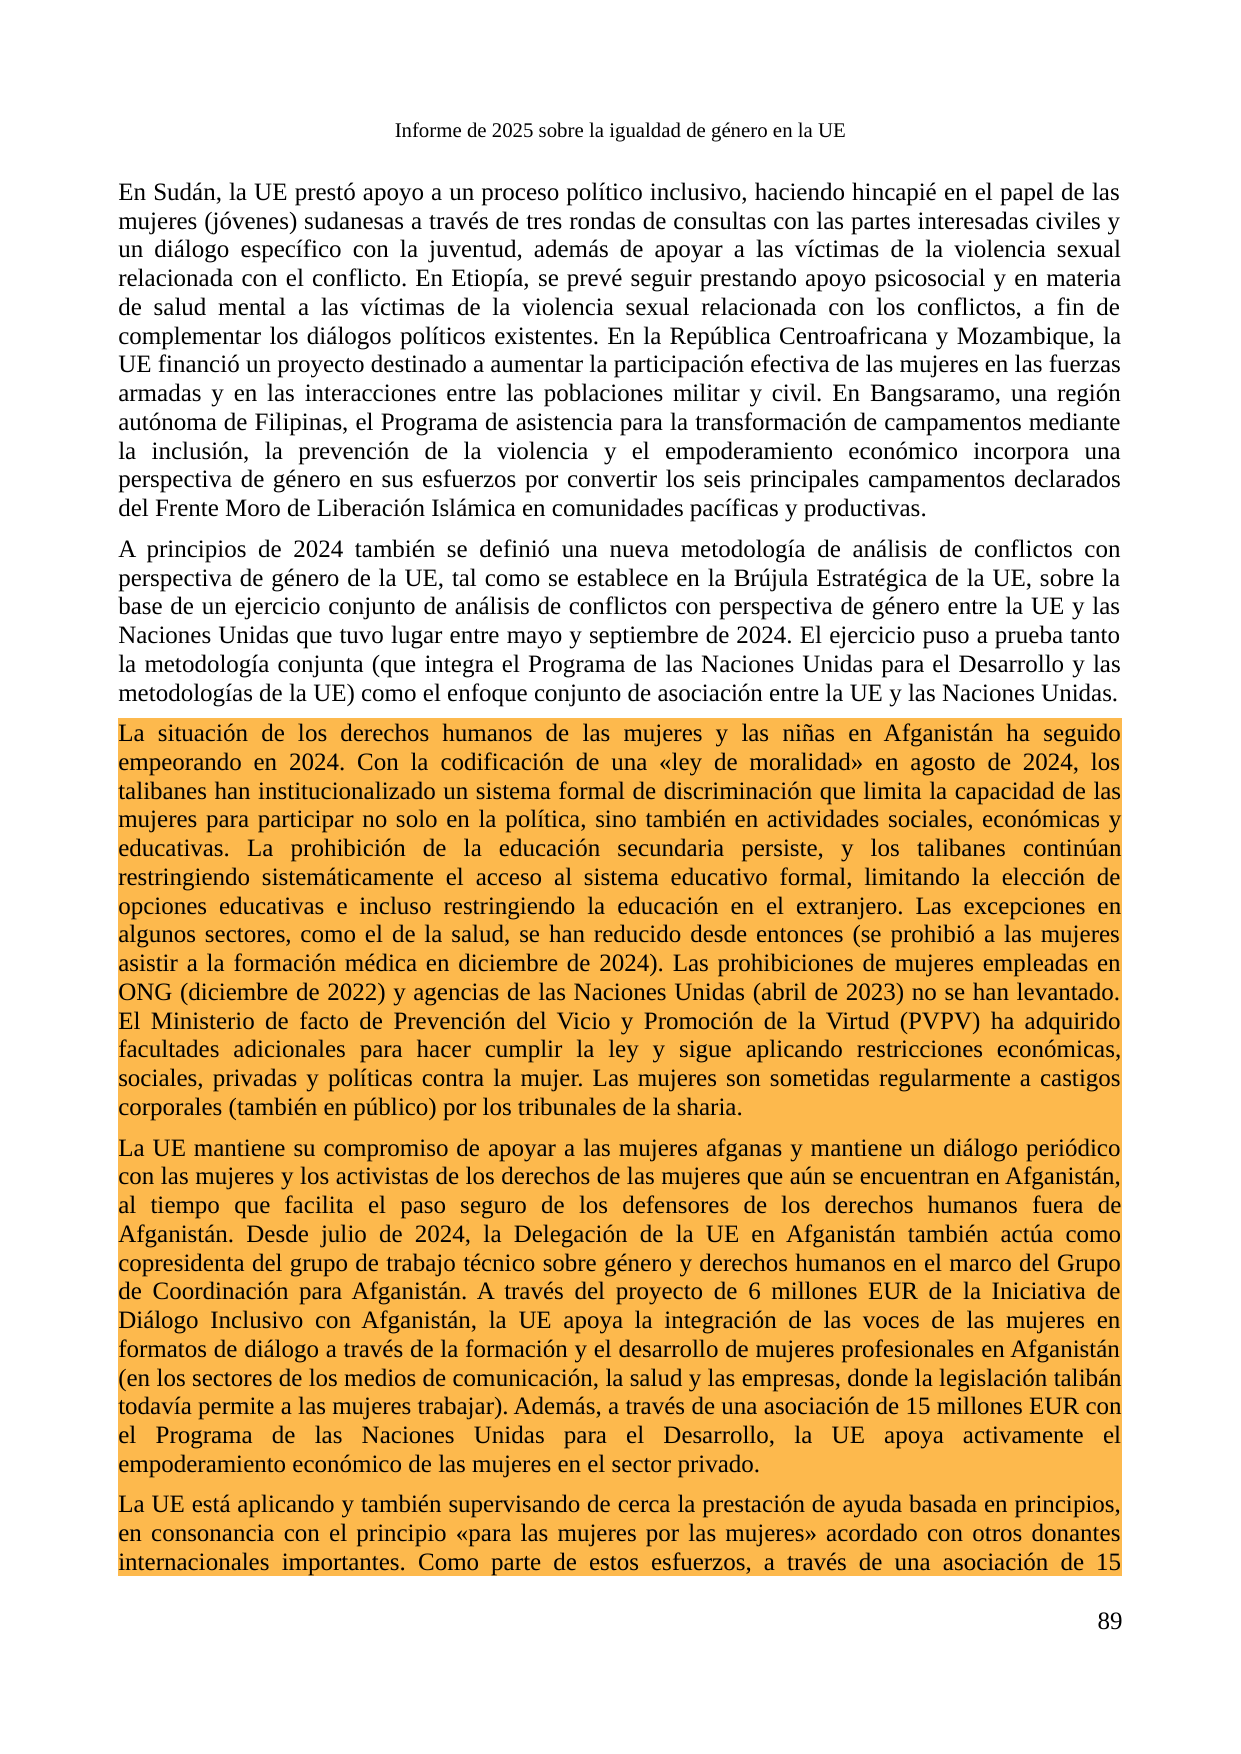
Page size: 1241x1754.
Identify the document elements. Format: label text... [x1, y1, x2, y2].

text La situación de los derechos humanos de las mujeres y las niñas en Afganistán ha seguido empeorando en 2024. Con la codificación de una «ley de moralidad» en agosto de 2024, los talibanes han institucionalizado un sistema formal de discriminación que limita la capacidad de las mujeres para participar no solo en la política, sino también en actividades sociales, económicas y educativas. La prohibición de la educación secundaria persiste, y los talibanes continúan restringiendo sistemáticamente el acceso al sistema educativo formal, limitando la elección de opciones educativas e incluso restringiendo la educación en el extranjero. Las excepciones en algunos sectores, como el de la salud, se han reducido desde entonces (se prohibió a las mujeres asistir a la formación médica en diciembre de 2024). Las prohibiciones de mujeres empleadas en ONG (diciembre de 2022) y agencias de las Naciones Unidas (abril de 2023) no se han levantado. El Ministerio de facto de Prevención del Vicio y Promoción de la Virtud (PVPV) ha adquirido facultades adicionales para hacer cumplir la ley y sigue aplicando restricciones económicas, sociales, privadas y políticas contra la mujer. Las mujeres son sometidas regularmente a castigos corporales (también en público) por los tribunales de la sharia. [118, 718, 1122, 1121]
text En Sudán, la UE prestó apoyo a un proceso político inclusivo, haciendo hincapié en el papel de las mujeres (jóvenes) sudanesas a través de tres rondas de consultas con las partes interesadas civiles y un diálogo específico con la juventud, además de apoyar a las víctimas de la violencia sexual relacionada con el conflicto. En Etiopía, se prevé seguir prestando apoyo psicosocial y en materia de salud mental a las víctimas de la violencia sexual relacionada con los conflictos, a fin de complementar los diálogos políticos existentes. En la República Centroafricana y Mozambique, la UE financió un proyecto destinado a aumentar la participación efectiva de las mujeres en las fuerzas armadas y en las interacciones entre las poblaciones militar y civil. En Bangsaramo, una región autónoma de Filipinas, el Programa de asistencia para la transformación de campamentos mediante la inclusión, la prevención de la violencia y el empoderamiento económico incorpora una perspectiva de género en sus esfuerzos por convertir los seis principales campamentos declarados del Frente Moro de Liberación Islámica en comunidades pacíficas y productivas. [118, 177, 1122, 522]
text La UE mantiene su compromiso de apoyar a las mujeres afganas y mantiene un diálogo periódico con las mujeres y los activistas de los derechos de las mujeres que aún se encuentran en Afganistán, al tiempo que facilita el paso seguro de los defensores de los derechos humanos fuera de Afganistán. Desde julio de 2024, la Delegación de la UE en Afganistán también actúa como copresidenta del grupo de trabajo técnico sobre género y derechos humanos en el marco del Grupo de Coordinación para Afganistán. A través del proyecto de 6 millones EUR de la Iniciativa de Diálogo Inclusivo con Afganistán, la UE apoya la integración de las voces de las mujeres en formatos de diálogo a través de la formación y el desarrollo de mujeres profesionales en Afganistán (en los sectores de los medios de comunicación, la salud y las empresas, donde la legislación talibán todavía permite a las mujeres trabajar). Además, a través de una asociación de 15 millones EUR con el Programa de las Naciones Unidas para el Desarrollo, la UE apoya activamente el empoderamiento económico de las mujeres en el sector privado. [118, 1133, 1122, 1478]
text La UE está aplicando y también supervisando de cerca la prestación de ayuda basada en principios, en consonancia con el principio «para las mujeres por las mujeres» acordado con otros donantes internacionales importantes. Como parte de estos esfuerzos, a través de una asociación de 15 [118, 1489, 1122, 1576]
text A principios de 2024 también se definió una nueva metodología de análisis de conflictos con perspectiva de género de la UE, tal como se establece en la Brújula Estratégica de la UE, sobre la base de un ejercicio conjunto de análisis de conflictos con perspectiva de género entre la UE y las Naciones Unidas que tuvo lugar entre mayo y septiembre de 2024. El ejercicio puso a prueba tanto la metodología conjunta (que integra el Programa de las Naciones Unidas para el Desarrollo y las metodologías de la UE) como el enfoque conjunto de asociación entre la UE y las Naciones Unidas. [118, 534, 1122, 706]
